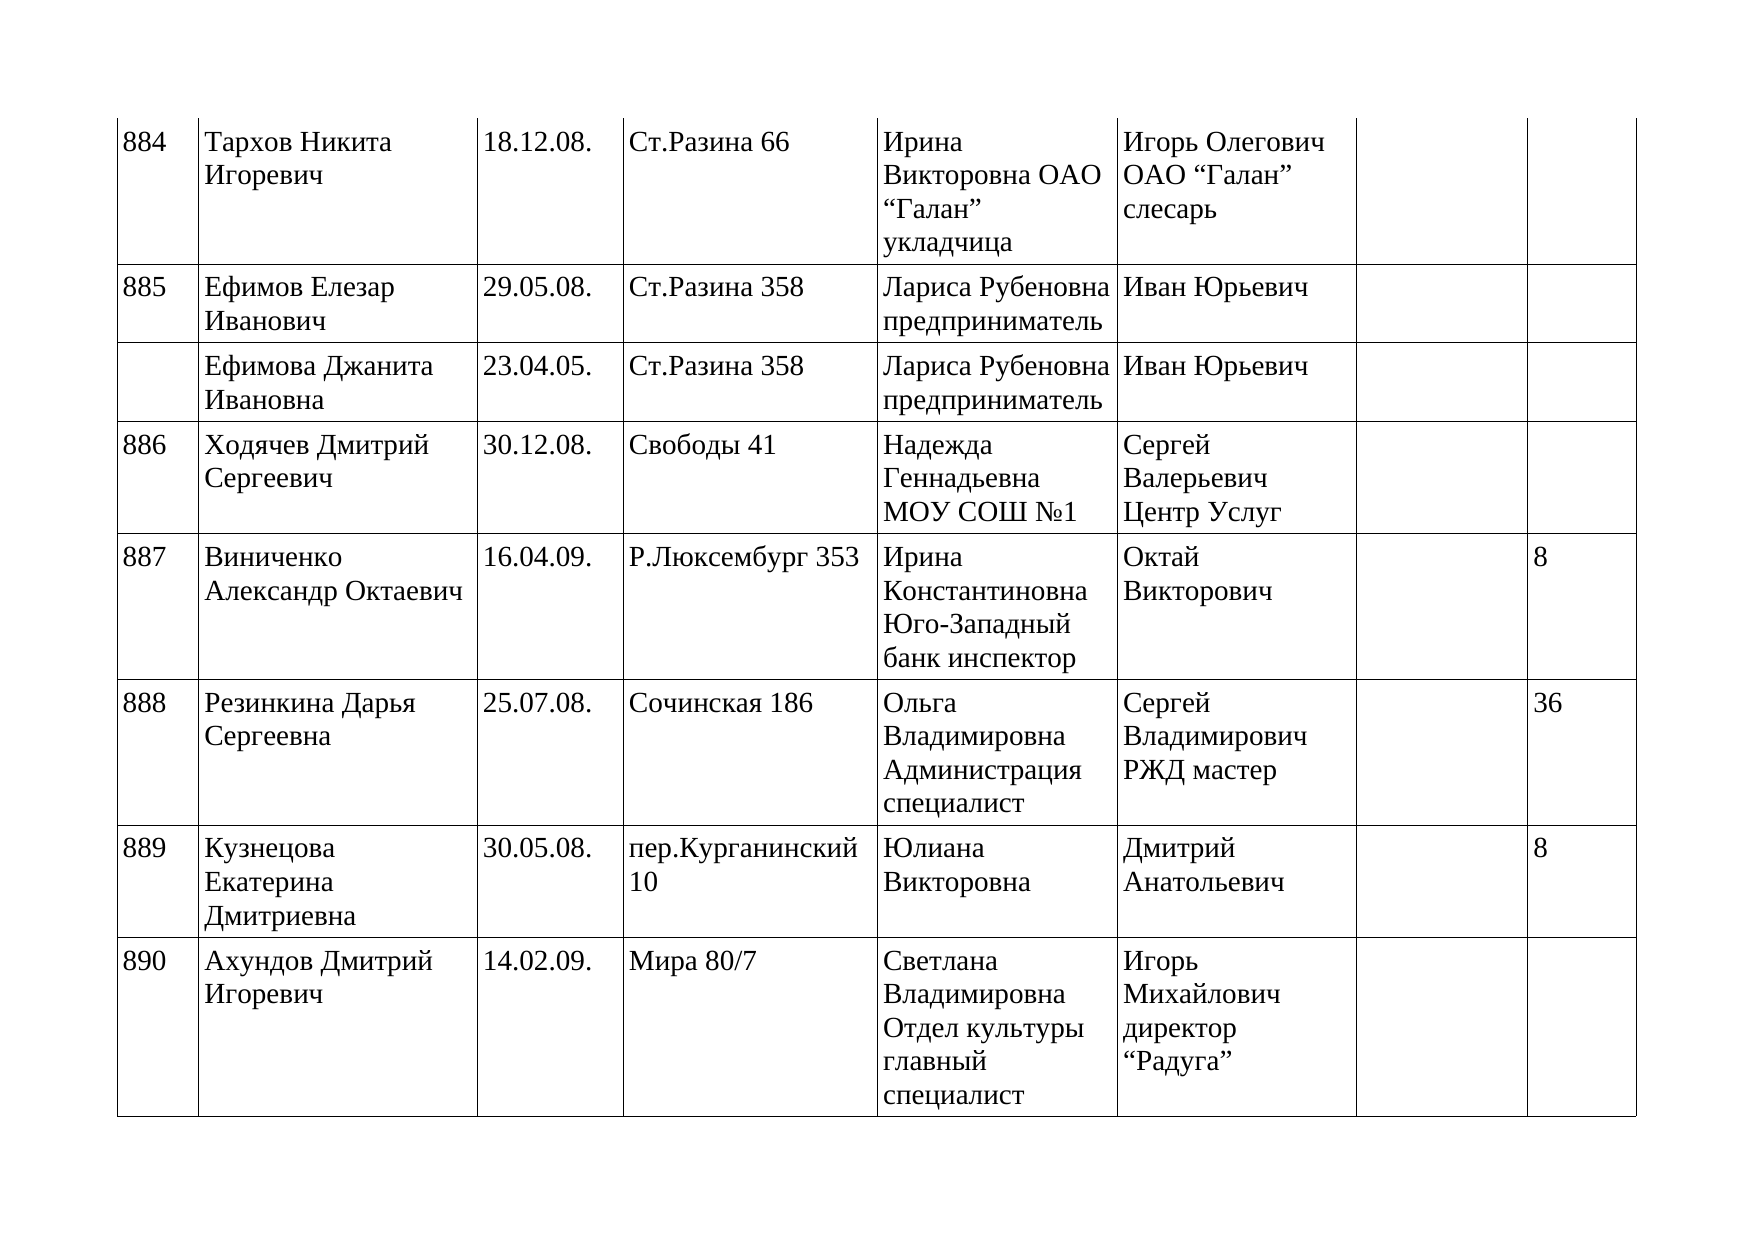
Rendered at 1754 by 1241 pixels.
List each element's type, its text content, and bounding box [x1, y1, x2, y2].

table_cell 36 [1528, 680, 1636, 825]
table_cell Мира 80/7 [624, 938, 877, 1116]
table_cell Ирина Викторовна ОАО “Галан” укладчица [878, 118, 1117, 264]
table_cell 30.05.08. [478, 826, 623, 937]
table_cell 8 [1528, 826, 1636, 937]
table_cell Ходячев Дмитрий Сергеевич [199, 422, 477, 533]
table_cell Ст.Разина 358 [624, 343, 877, 421]
table_cell Ефимов Елезар Иванович [199, 265, 477, 342]
table_cell [1528, 422, 1636, 533]
table_cell 886 [118, 422, 198, 533]
table_cell Ахундов Дмитрий Игоревич [199, 938, 477, 1116]
table_cell Ирина Константиновна Юго-Западный банк инспектор [878, 534, 1117, 679]
table_cell [118, 343, 198, 421]
table_cell 887 [118, 534, 198, 679]
table_cell [1357, 118, 1527, 264]
table_cell 890 [118, 938, 198, 1116]
table_cell 888 [118, 680, 198, 825]
table_cell Сочинская 186 [624, 680, 877, 825]
table_cell Октай Викторович [1118, 534, 1356, 679]
table_cell [1528, 118, 1636, 264]
table_cell Тархов Никита Игоревич [199, 118, 477, 264]
table_cell Светлана Владимировна Отдел культуры главный специалист [878, 938, 1117, 1116]
table_cell Сергей Валерьевич Центр Услуг [1118, 422, 1356, 533]
table_cell 29.05.08. [478, 265, 623, 342]
table_cell 889 [118, 826, 198, 937]
table_cell 16.04.09. [478, 534, 623, 679]
table_cell Ольга Владимировна Администрация специалист [878, 680, 1117, 825]
table_cell Кузнецова Екатерина Дмитриевна [199, 826, 477, 937]
table_cell Лариса Рубеновна предприниматель [878, 265, 1117, 342]
table_cell Сергей Владимирович РЖД мастер [1118, 680, 1356, 825]
table_cell 14.02.09. [478, 938, 623, 1116]
table_cell Иван Юрьевич [1118, 343, 1356, 421]
table_cell Юлиана Викторовна [878, 826, 1117, 937]
table_cell Р.Люксембург 353 [624, 534, 877, 679]
table_cell [1357, 343, 1527, 421]
table_cell Игорь Михайлович директор “Радуга” [1118, 938, 1356, 1116]
table_cell [1357, 265, 1527, 342]
table_cell [1357, 938, 1527, 1116]
table_cell [1357, 422, 1527, 533]
table_cell Ст.Разина 66 [624, 118, 877, 264]
table_cell [1528, 938, 1636, 1116]
table_cell Надежда Геннадьевна МОУ СОШ №1 [878, 422, 1117, 533]
table_cell Виниченко Александр Октаевич [199, 534, 477, 679]
table_cell Лариса Рубеновна предприниматель [878, 343, 1117, 421]
table_cell Свободы 41 [624, 422, 877, 533]
table_cell 18.12.08. [478, 118, 623, 264]
table_cell Дмитрий Анатольевич [1118, 826, 1356, 937]
table_cell 885 [118, 265, 198, 342]
table_cell Игорь Олегович ОАО “Галан” слесарь [1118, 118, 1356, 264]
table_cell [1528, 265, 1636, 342]
table_cell 8 [1528, 534, 1636, 679]
table_cell [1528, 343, 1636, 421]
table_cell Иван Юрьевич [1118, 265, 1356, 342]
table_cell [1357, 680, 1527, 825]
table_cell [1357, 534, 1527, 679]
table_cell 23.04.05. [478, 343, 623, 421]
table_cell Ст.Разина 358 [624, 265, 877, 342]
table_cell Резинкина Дарья Сергеевна [199, 680, 477, 825]
table_cell 30.12.08. [478, 422, 623, 533]
table_cell 884 [118, 118, 198, 264]
table_cell 25.07.08. [478, 680, 623, 825]
table_cell [1357, 826, 1527, 937]
table_cell Ефимова Джанита Ивановна [199, 343, 477, 421]
table_cell пер.Курганинский 10 [624, 826, 877, 937]
